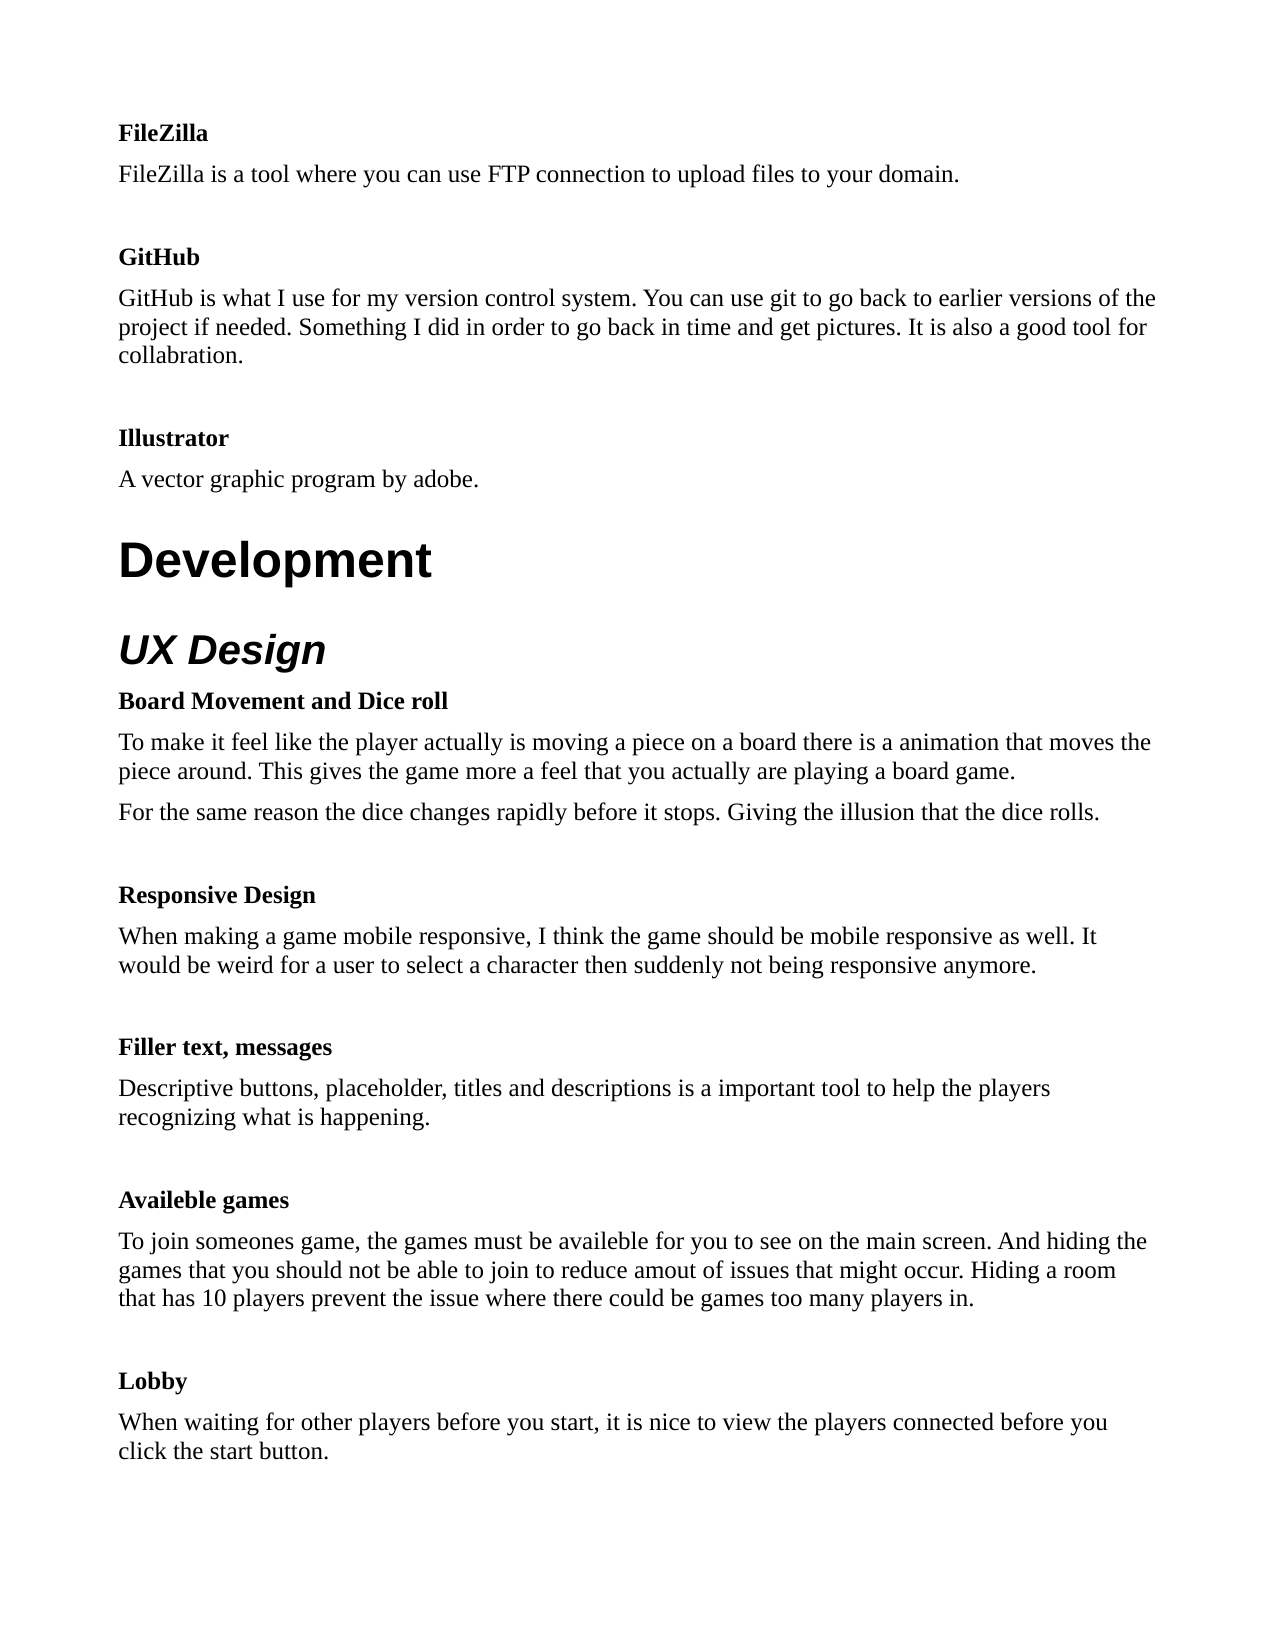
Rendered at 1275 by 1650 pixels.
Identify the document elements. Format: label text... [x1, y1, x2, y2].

text When making a game mobile responsive, I think the game should be mobile responsive as well. It would be weird for a user to select a character then suddenly not being responsive anymore. [118, 921, 1157, 978]
text For the same reason the dice changes rapidly before it stops. Giving the illusion that the dice rolls. [118, 797, 1157, 826]
text Filler text, messages [118, 1032, 1157, 1061]
text Illustrator [118, 423, 1157, 452]
text Board Movement and Dice roll [118, 686, 1157, 715]
text GitHub is what I use for my version control system. You can use git to go back to earlier versions of the project if needed. Something I did in order to go back in time and get pictures. It is also a good tool for collabration. [118, 283, 1157, 369]
text Availeble games [118, 1185, 1157, 1213]
text Descriptive buttons, placeholder, titles and descriptions is a important tool to help the players recognizing what is happening. [118, 1073, 1157, 1131]
text A vector graphic program by adobe. [118, 464, 1157, 493]
text Responsive Design [118, 880, 1157, 908]
subtitle Development [118, 531, 1157, 588]
text FileZilla [118, 118, 1157, 147]
subtitle UX Design [118, 626, 1157, 673]
text When waiting for other players before you start, it is nice to view the players connected before you click the start button. [118, 1407, 1157, 1465]
text FileZilla is a tool where you can use FTP connection to upload files to your domain. [118, 159, 1157, 188]
text To join someones game, the games must be availeble for you to see on the main screen. And hiding the games that you should not be able to join to reduce amout of issues that might occur. Hiding a room that has 10 players prevent the issue where there could be games too many players in. [118, 1226, 1157, 1312]
text Lobby [118, 1366, 1157, 1395]
text To make it feel like the player actually is moving a piece on a board there is a animation that moves the piece around. This gives the game more a feel that you actually are playing a board game. [118, 727, 1157, 785]
text GitHub [118, 242, 1157, 271]
